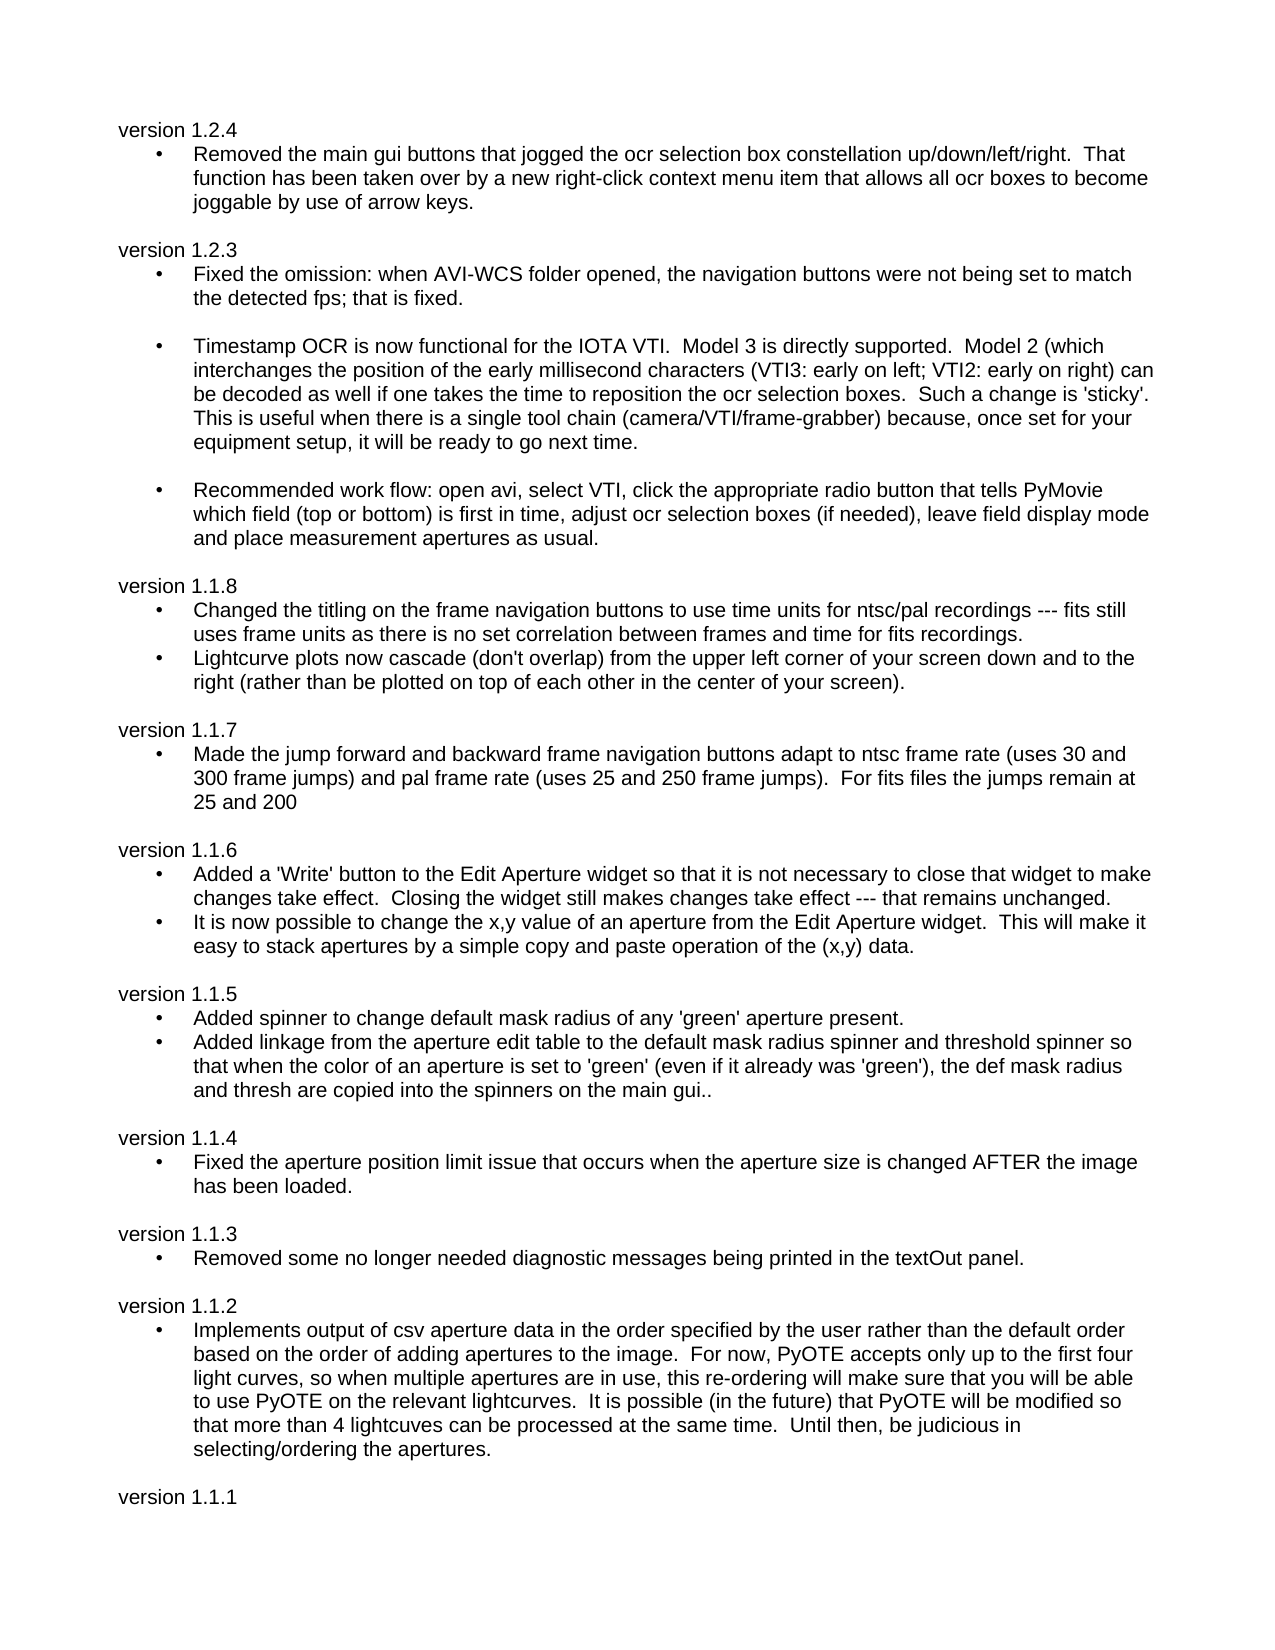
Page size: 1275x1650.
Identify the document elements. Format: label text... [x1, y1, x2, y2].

list Added a 'Write' button to the Edit Aperture widget so that it is not necessary to close that widget to make changes take effect. Closing the widget still makes changes take effect --- that remains unchanged. [156, 862, 1157, 909]
list Removed some no longer needed diagnostic messages being printed in the textOut panel. [156, 1245, 1157, 1293]
list Lightcurve plots now cascade (don't overlap) from the upper left corner of your screen down and to the right (rather than be plotted on top of each other in the center of your screen). [156, 646, 1157, 718]
list Recommended work flow: open avi, select VTI, click the appropriate radio button that tells PyMovie which field (top or bottom) is first in time, adjust ocr selection boxes (if needed), leave field display mode and place measurement apertures as usual. [156, 478, 1157, 574]
list Timestamp OCR is now functional for the IOTA VTI. Model 3 is directly supported. Model 2 (which interchanges the position of the early millisecond characters (VTI3: early on left; VTI2: early on right) can be decoded as well if one takes the time to reposition the ocr selection boxes. Such a change is 'sticky'. This is useful when there is a single tool chain (camera/VTI/frame-grabber) because, once set for your equipment setup, it will be ready to go next time. [156, 334, 1157, 478]
list Implements output of csv aperture data in the order specified by the user rather than the default order based on the order of adding apertures to the image. For now, PyOTE accepts only up to the first four light curves, so when multiple apertures are in use, this re-ordering will make sure that you will be able to use PyOTE on the relevant lightcurves. It is possible (in the future) that PyOTE will be modified so that more than 4 lightcuves can be processed at the same time. Until then, be judicious in selecting/ordering the apertures. [156, 1317, 1157, 1485]
text version 1.2.3 [118, 238, 1157, 262]
list Added linkage from the aperture edit table to the default mask radius spinner and threshold spinner so that when the color of an aperture is set to 'green' (even if it already was 'green'), the def mask radius and thresh are copied into the spinners on the main gui.. [156, 1029, 1157, 1126]
text version 1.2.4 [118, 118, 1157, 142]
text version 1.1.5 [118, 982, 1157, 1006]
text version 1.1.1 [118, 1485, 1157, 1509]
text version 1.1.8 [118, 574, 1157, 598]
list Removed the main gui buttons that jogged the ocr selection box constellation up/down/left/right. That function has been taken over by a new right-click context menu item that allows all ocr boxes to become joggable by use of arrow keys. [156, 142, 1157, 214]
list Made the jump forward and backward frame navigation buttons adapt to ntsc frame rate (uses 30 and 300 frame jumps) and pal frame rate (uses 25 and 250 frame jumps). For fits files the jumps remain at 25 and 200 [156, 742, 1157, 838]
list Fixed the omission: when AVI-WCS folder opened, the navigation buttons were not being set to match the detected fps; that is fixed. [156, 262, 1157, 334]
text version 1.1.6 [118, 838, 1157, 862]
list Fixed the aperture position limit issue that occurs when the aperture size is changed AFTER the image has been loaded. [156, 1149, 1157, 1221]
list Changed the titling on the frame navigation buttons to use time units for ntsc/pal recordings --- fits still uses frame units as there is no set correlation between frames and time for fits recordings. [156, 598, 1157, 646]
text version 1.1.2 [118, 1293, 1157, 1317]
list It is now possible to change the x,y value of an aperture from the Edit Aperture widget. This will make it easy to stack apertures by a simple copy and paste operation of the (x,y) data. [156, 909, 1157, 982]
text version 1.1.7 [118, 718, 1157, 742]
text version 1.1.4 [118, 1126, 1157, 1149]
list Added spinner to change default mask radius of any 'green' aperture present. [156, 1006, 1157, 1029]
text version 1.1.3 [118, 1221, 1157, 1245]
